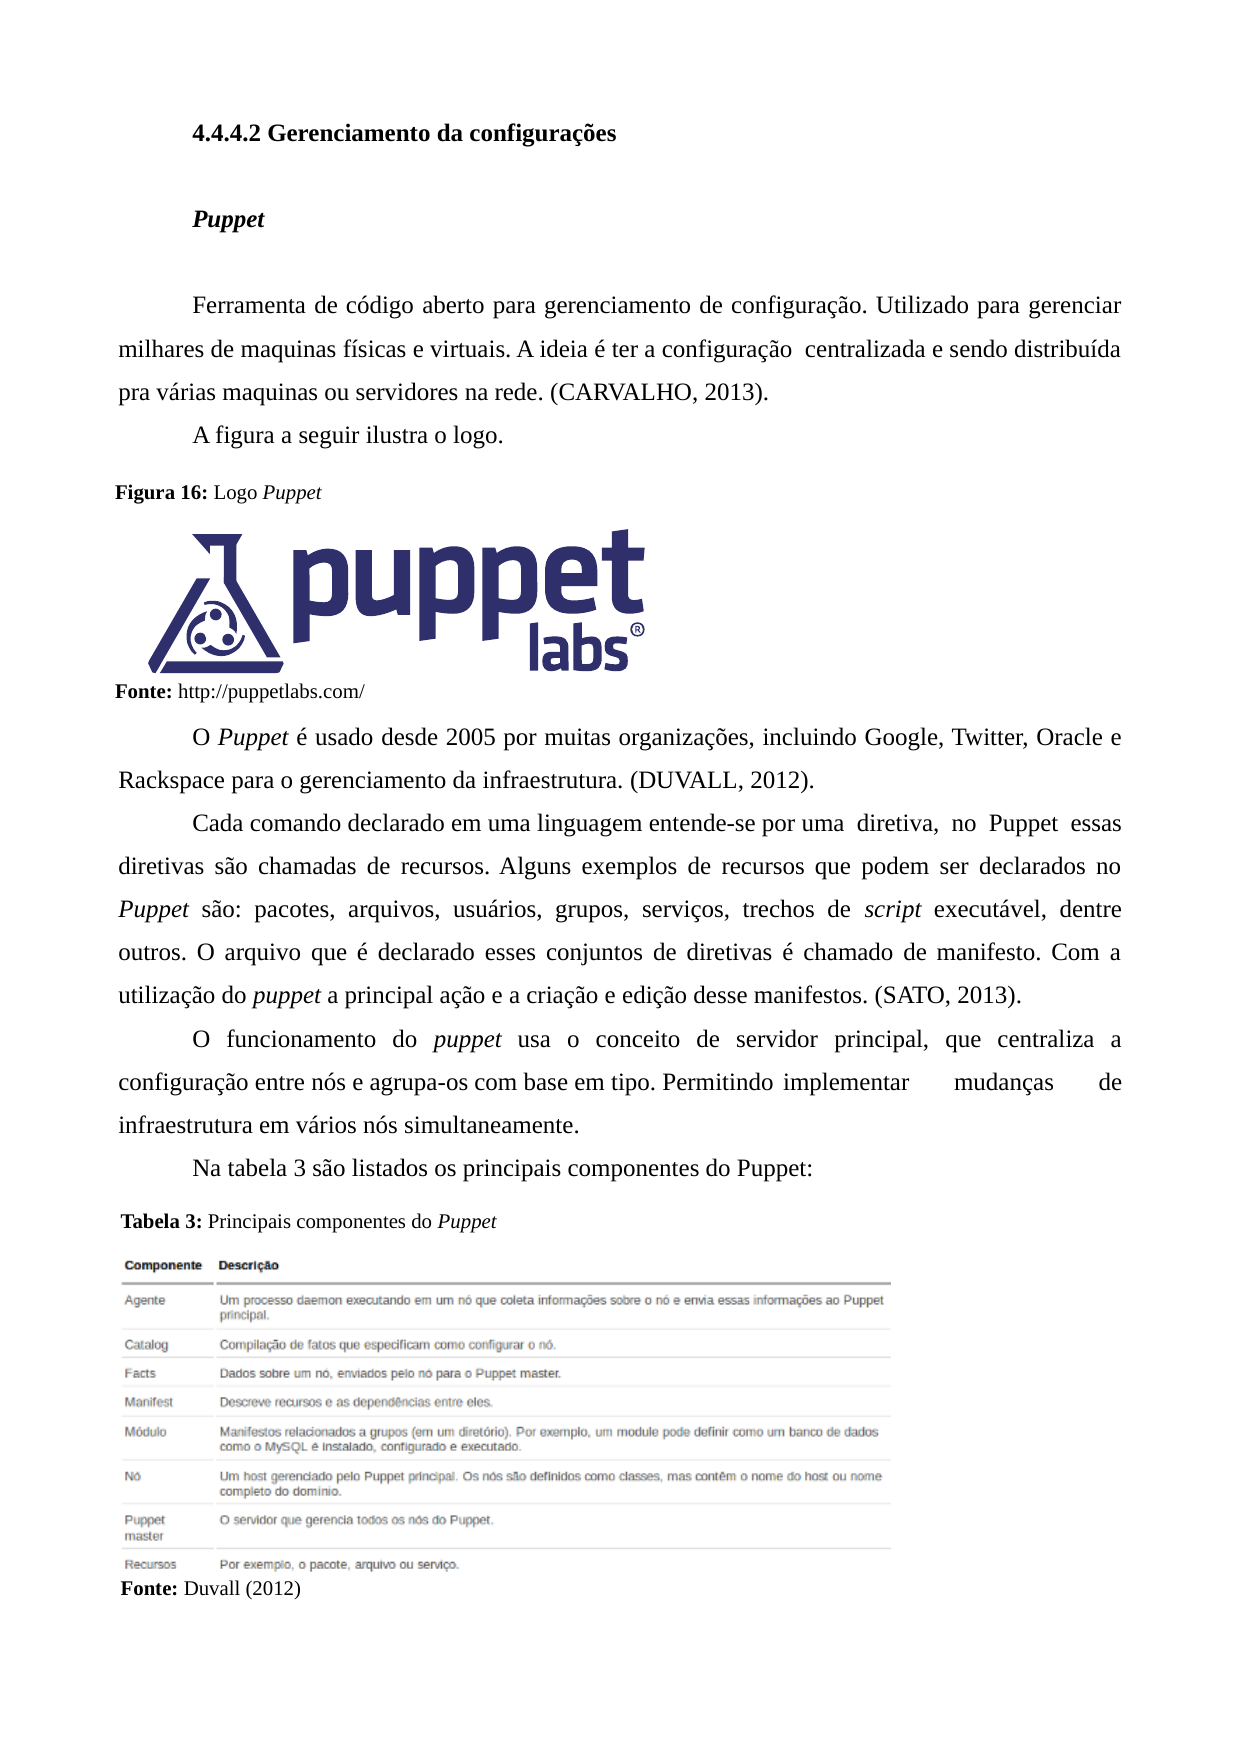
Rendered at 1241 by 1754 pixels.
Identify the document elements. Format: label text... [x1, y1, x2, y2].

text Fonte: http://puppetlabs.com/ [115, 529, 688, 703]
text Cada comando declarado em uma linguagem entende-se por uma diretiva, no Puppet essas diretivas são chamadas de recursos. Alguns exemplos de recursos que podem ser declarados no Puppet são: pacotes, arquivos, usuários, grupos, serviços, trechos de script executável, dentre outros. O arquivo que é declarado esses conjuntos de diretivas é chamado de manifesto. Com a utilização do puppet a principal ação e a criação e edição desse manifestos. (SATO, 2013). [118, 808, 1122, 1009]
text Fonte: Duvall (2012) [120, 1576, 891, 1600]
text O Puppet é usado desde 2005 por muitas organizações, incluindo Google, Twitter, Oracle e Rackspace para o gerenciamento da infraestrutura. (DUVALL, 2012). [118, 722, 1122, 794]
picture [120, 1257, 891, 1576]
text Figura 16: Logo Puppet [115, 480, 688, 504]
text O funcionamento do puppet usa o conceito de servidor principal, que centraliza a configuração entre nós e agrupa-os com base em tipo. Permitindo implementar mudanças de infraestrutura em vários nós simultaneamente. [118, 1024, 1122, 1139]
text 4.4.4.2 Gerenciamento da configurações [118, 118, 1122, 147]
text Puppet [118, 204, 1122, 233]
text Tabela 3: Principais componentes do Puppet [120, 1209, 891, 1233]
text Ferramenta de código aberto para gerenciamento de configuração. Utilizado para gerenciar milhares de maquinas físicas e virtuais. A ideia é ter a configuração centralizada e sendo distribuída pra várias maquinas ou servidores na rede. (CARVALHO, 2013). [118, 291, 1122, 406]
text Na tabela 3 são listados os principais componentes do Puppet: [118, 1153, 1122, 1182]
text A figura a seguir ilustra o logo. [118, 420, 1122, 449]
